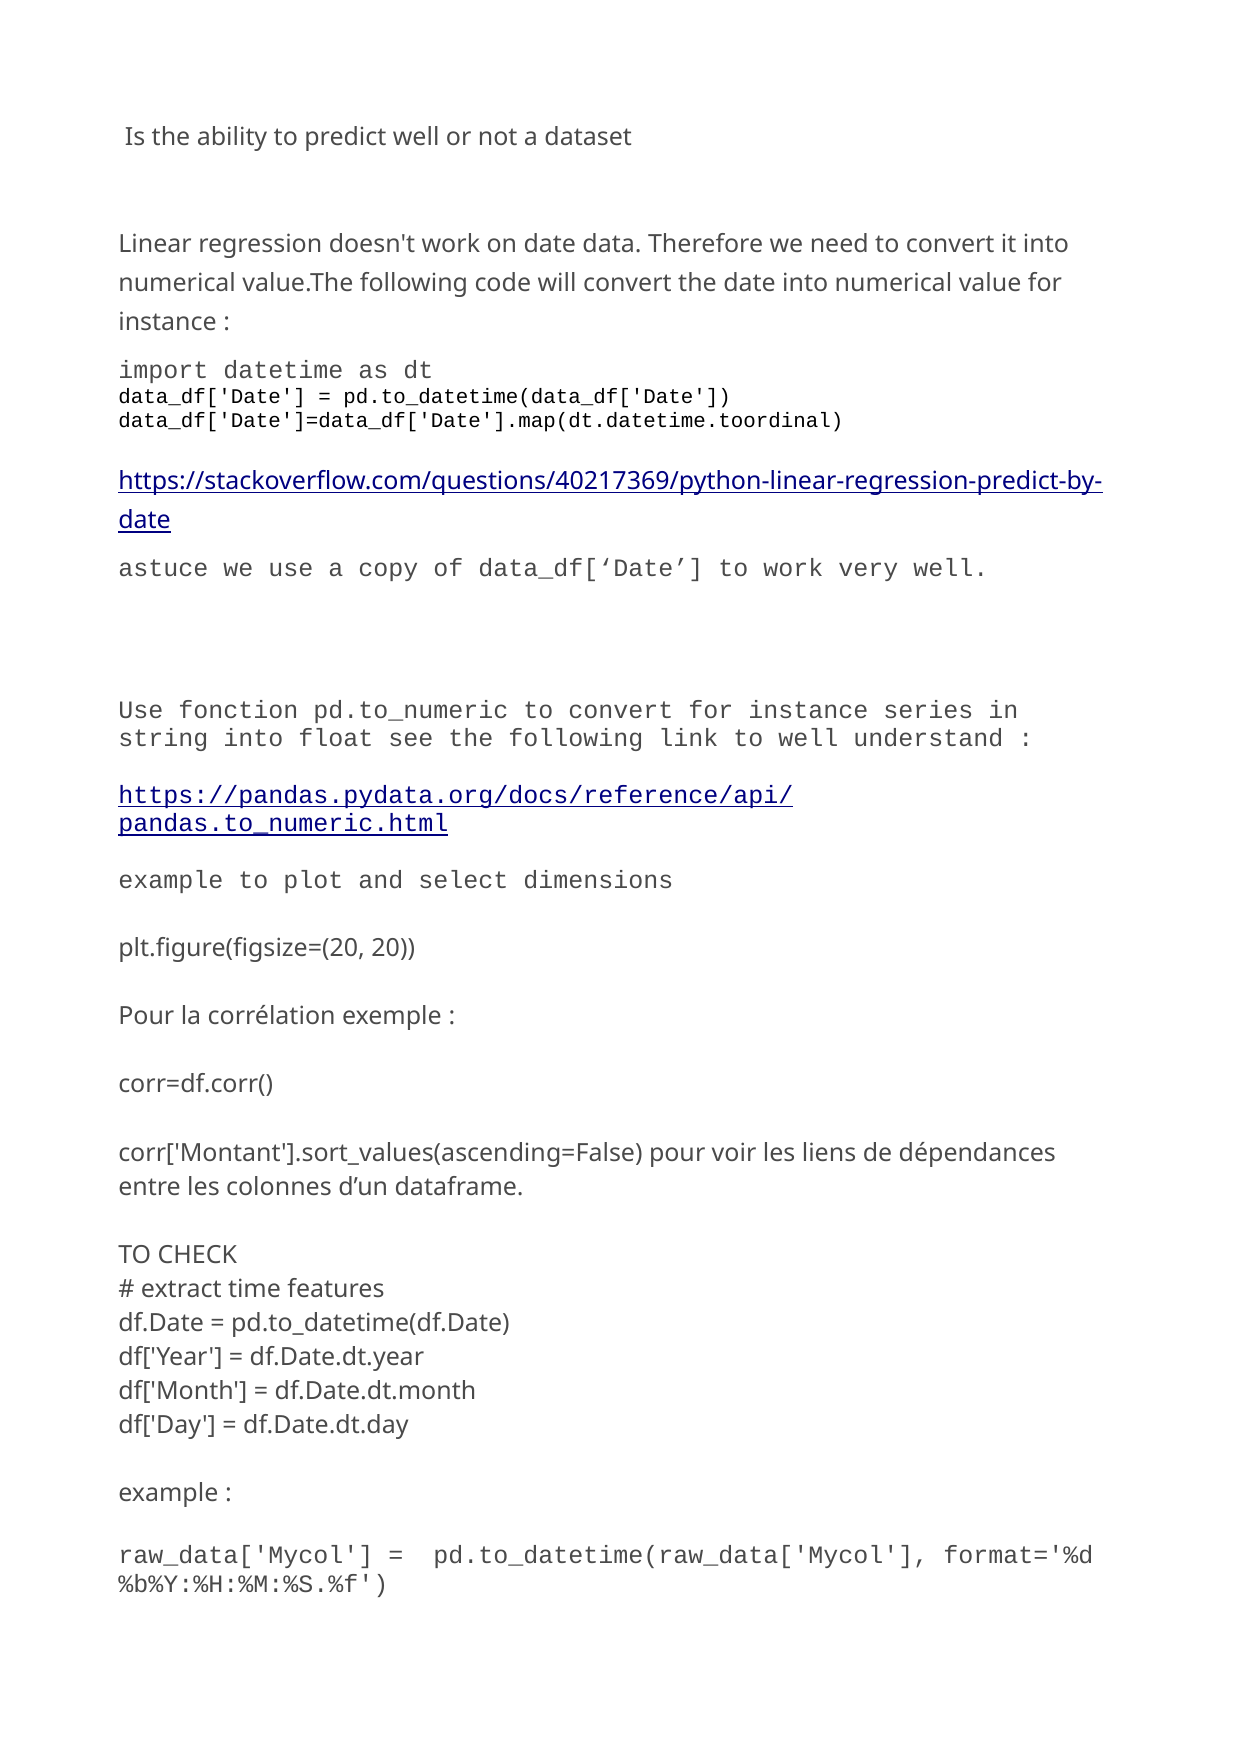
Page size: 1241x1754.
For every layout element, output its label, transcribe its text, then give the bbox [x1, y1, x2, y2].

text TO CHECK [118, 1236, 1122, 1270]
text data_df['Date']=data_df['Date'].map(dt.datetime.toordinal) [118, 410, 1122, 433]
text raw_data['Mycol'] = pd.to_datetime(raw_data['Mycol'], format='%d%b%Y:%H:%M:%S.%f') [118, 1543, 1122, 1599]
text df['Year'] = df.Date.dt.year [118, 1338, 1122, 1373]
text Pour la corrélation exemple : [118, 998, 1122, 1032]
text example to plot and select dimensions [118, 867, 1122, 896]
text Use fonction pd.to_numeric to convert for instance series in string into float see the following link to well understand : [118, 697, 1122, 754]
text df['Month'] = df.Date.dt.month [118, 1373, 1122, 1407]
text df.Date = pd.to_datetime(df.Date) [118, 1304, 1122, 1338]
text import datetime as dt [118, 358, 1122, 386]
text https://stackoverflow.com/questions/40217369/python-linear-regression-predict-by-date [118, 463, 1122, 536]
text # extract time features [118, 1270, 1122, 1304]
text corr['Montant'].sort_values(ascending=False) pour voir les liens de dépendances entre les colonnes d’un dataframe. [118, 1134, 1122, 1202]
text corr=df.corr() [118, 1066, 1122, 1100]
text Linear regression doesn't work on date data. Therefore we need to convert it into numerical value.The following code will convert the date into numerical value for instance : [118, 226, 1122, 338]
text example : [118, 1475, 1122, 1509]
text df['Day'] = df.Date.dt.day [118, 1407, 1122, 1441]
text https://pandas.pydata.org/docs/reference/api/pandas.to_numeric.html [118, 782, 1122, 839]
text astuce we use a copy of data_df[‘Date’] to work very well. [118, 556, 1122, 584]
text plt.figure(figsize=(20, 20)) [118, 930, 1122, 964]
text data_df['Date'] = pd.to_datetime(data_df['Date']) [118, 386, 1122, 410]
text Is the ability to predict well or not a dataset [118, 118, 1122, 152]
